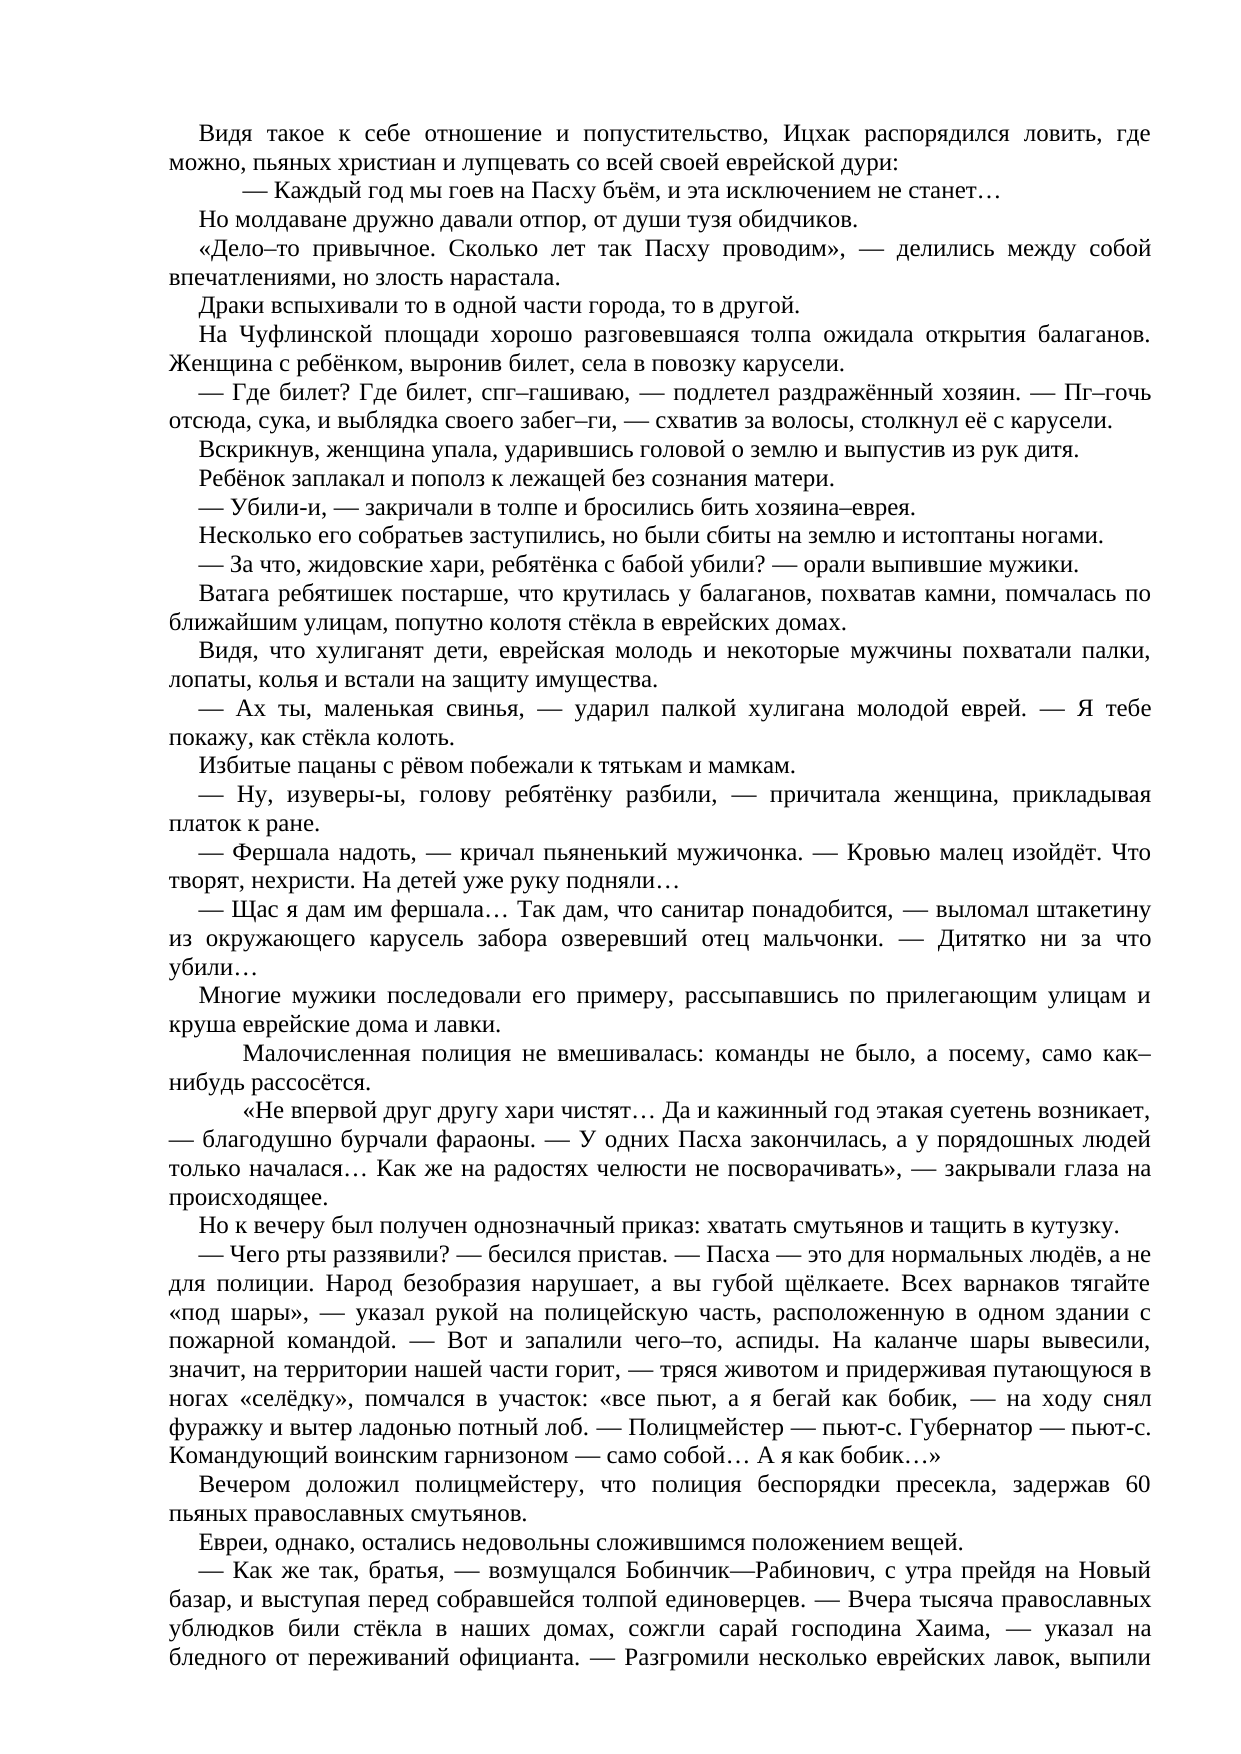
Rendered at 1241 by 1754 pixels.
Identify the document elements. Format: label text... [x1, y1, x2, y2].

text — За что, жидовские хари, ребятёнка с бабой убили? — орали выпившие мужики. [169, 549, 1152, 578]
text Но молдаване дружно давали отпор, от души тузя обидчиков. [169, 204, 1152, 233]
text — Щас я дам им фершала… Так дам, что санитар понадобится, — выломал штакетину из окружающего карусель забора озверевший отец мальчонки. — Дитятко ни за что убили… [169, 894, 1152, 981]
text Вечером доложил полицмейстеру, что полиция беспорядки пресекла, задержав 60 пьяных православных смутьянов. [169, 1469, 1152, 1527]
text «Дело–то привычное. Сколько лет так Пасху проводим», — делились между собой впечатлениями, но злость нарастала. [169, 233, 1152, 291]
text — Убили-и, — закричали в толпе и бросились бить хозяина–еврея. [169, 492, 1152, 521]
text Несколько его собратьев заступились, но были сбиты на землю и истоптаны ногами. [169, 521, 1152, 549]
text Малочисленная полиция не вмешивалась: команды не было, а посему, само как–нибудь рассосётся. [169, 1038, 1152, 1096]
text Но к вечеру был получен однозначный приказ: хватать смутьянов и тащить в кутузку. [169, 1211, 1152, 1239]
text Вскрикнув, женщина упала, ударившись головой о землю и выпустив из рук дитя. [169, 434, 1152, 463]
text Видя такое к себе отношение и попустительство, Ицхак распорядился ловить, где можно, пьяных христиан и лупцевать со всей своей еврейской дури: [169, 118, 1152, 176]
text Избитые пацаны с рёвом побежали к тятькам и мамкам. [169, 751, 1152, 779]
text — Ну, изуверы-ы, голову ребятёнку разбили, — причитала женщина, прикладывая платок к ране. [169, 779, 1152, 837]
text Евреи, однако, остались недовольны сложившимся положением вещей. [169, 1527, 1152, 1556]
text — Где билет? Где билет, спг–гашиваю, — подлетел раздражённый хозяин. — Пг–гочь отсюда, сука, и выблядка своего забег–ги, — схватив за волосы, столкнул её с карусели. [169, 377, 1152, 434]
text — Фершала надоть, — кричал пьяненький мужичонка. — Кровью малец изойдёт. Что творят, нехристи. На детей уже руку подняли… [169, 837, 1152, 894]
text Видя, что хулиганят дети, еврейская молодь и некоторые мужчины похватали палки, лопаты, колья и встали на защиту имущества. [169, 636, 1152, 693]
text Многие мужики последовали его примеру, рассыпавшись по прилегающим улицам и круша еврейские дома и лавки. [169, 981, 1152, 1038]
text На Чуфлинской площади хорошо разговевшаяся толпа ожидала открытия балаганов. Женщина с ребёнком, выронив билет, села в повозку карусели. [169, 319, 1152, 377]
text — Чего рты раззявили? — бесился пристав. — Пасха — это для нормальных людёв, а не для полиции. Народ безобразия нарушает, а вы губой щёлкаете. Всех варнаков тягайте «под шары», — указал рукой на полицейскую часть, расположенную в одном здании с пожарной командой. — Вот и запалили чего–то, аспиды. На каланче шары вывесили, значит, на территории нашей части горит, — тряся животом и придерживая путающуюся в ногах «селёдку», помчался в участок: «все пьют, а я бегай как бобик, — на ходу снял фуражку и вытер ладонью потный лоб. — Полицмейстер — пьют-с. Губернатор — пьют-с. Командующий воинским гарнизоном — само собой… А я как бобик…» [169, 1239, 1152, 1469]
text — Каждый год мы гоев на Пасху бъём, и эта исключением не станет… [169, 176, 1152, 204]
text — Ах ты, маленькая свинья, — ударил палкой хулигана молодой еврей. — Я тебе покажу, как стёкла колоть. [169, 693, 1152, 751]
text Ватага ребятишек постарше, что крутилась у балаганов, похватав камни, помчалась по ближайшим улицам, попутно колотя стёкла в еврейских домах. [169, 578, 1152, 636]
text — Как же так, братья, — возмущался Бобинчик—Рабинович, с утра прейдя на Новый базар, и выступая перед собравшейся толпой единоверцев. — Вчера тысяча православных ублюдков били стёкла в наших домах, сожгли сарай господина Хаима, — указал на бледного от переживаний официанта. — Разгромили несколько еврейских лавок, выпили [169, 1556, 1152, 1671]
text Драки вспыхивали то в одной части города, то в другой. [169, 291, 1152, 319]
text «Не впервой друг другу хари чистят… Да и кажинный год этакая суетень возникает, — благодушно бурчали фараоны. — У одних Пасха закончилась, а у порядошных людей только началася… Как же на радостях челюсти не посворачивать», — закрывали глаза на происходящее. [169, 1096, 1152, 1211]
text Ребёнок заплакал и пополз к лежащей без сознания матери. [169, 463, 1152, 492]
